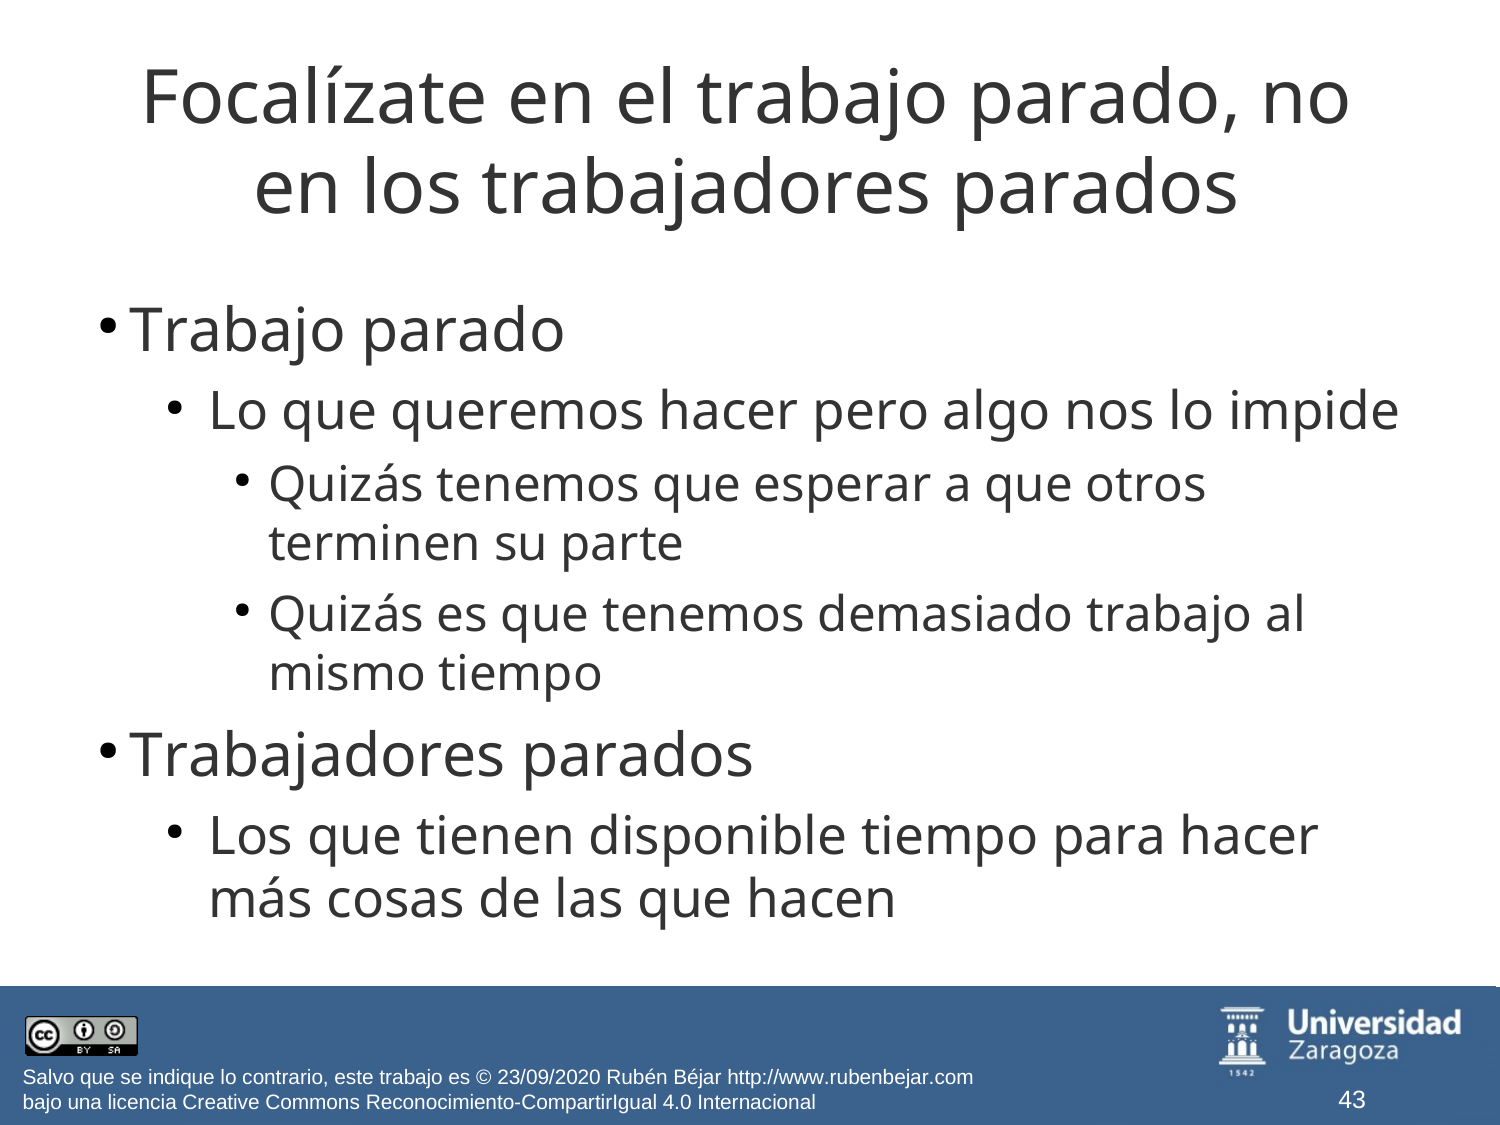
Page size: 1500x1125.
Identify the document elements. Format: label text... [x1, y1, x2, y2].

title Focalízate en el trabajo parado, no en los trabajadores parados [74, 20, 1420, 257]
list Trabajo parado Lo que queremos hacer pero algo nos lo impide Quizás tenemos que esperar a que otros terminen su parte Quizás es que tenemos demasiado trabajo al mismo tiempo Trabajadores parados Los que tienen disponible tiempo para hacer más cosas de las que hacen [82, 283, 1418, 957]
picture [0, 986, 1500, 1125]
